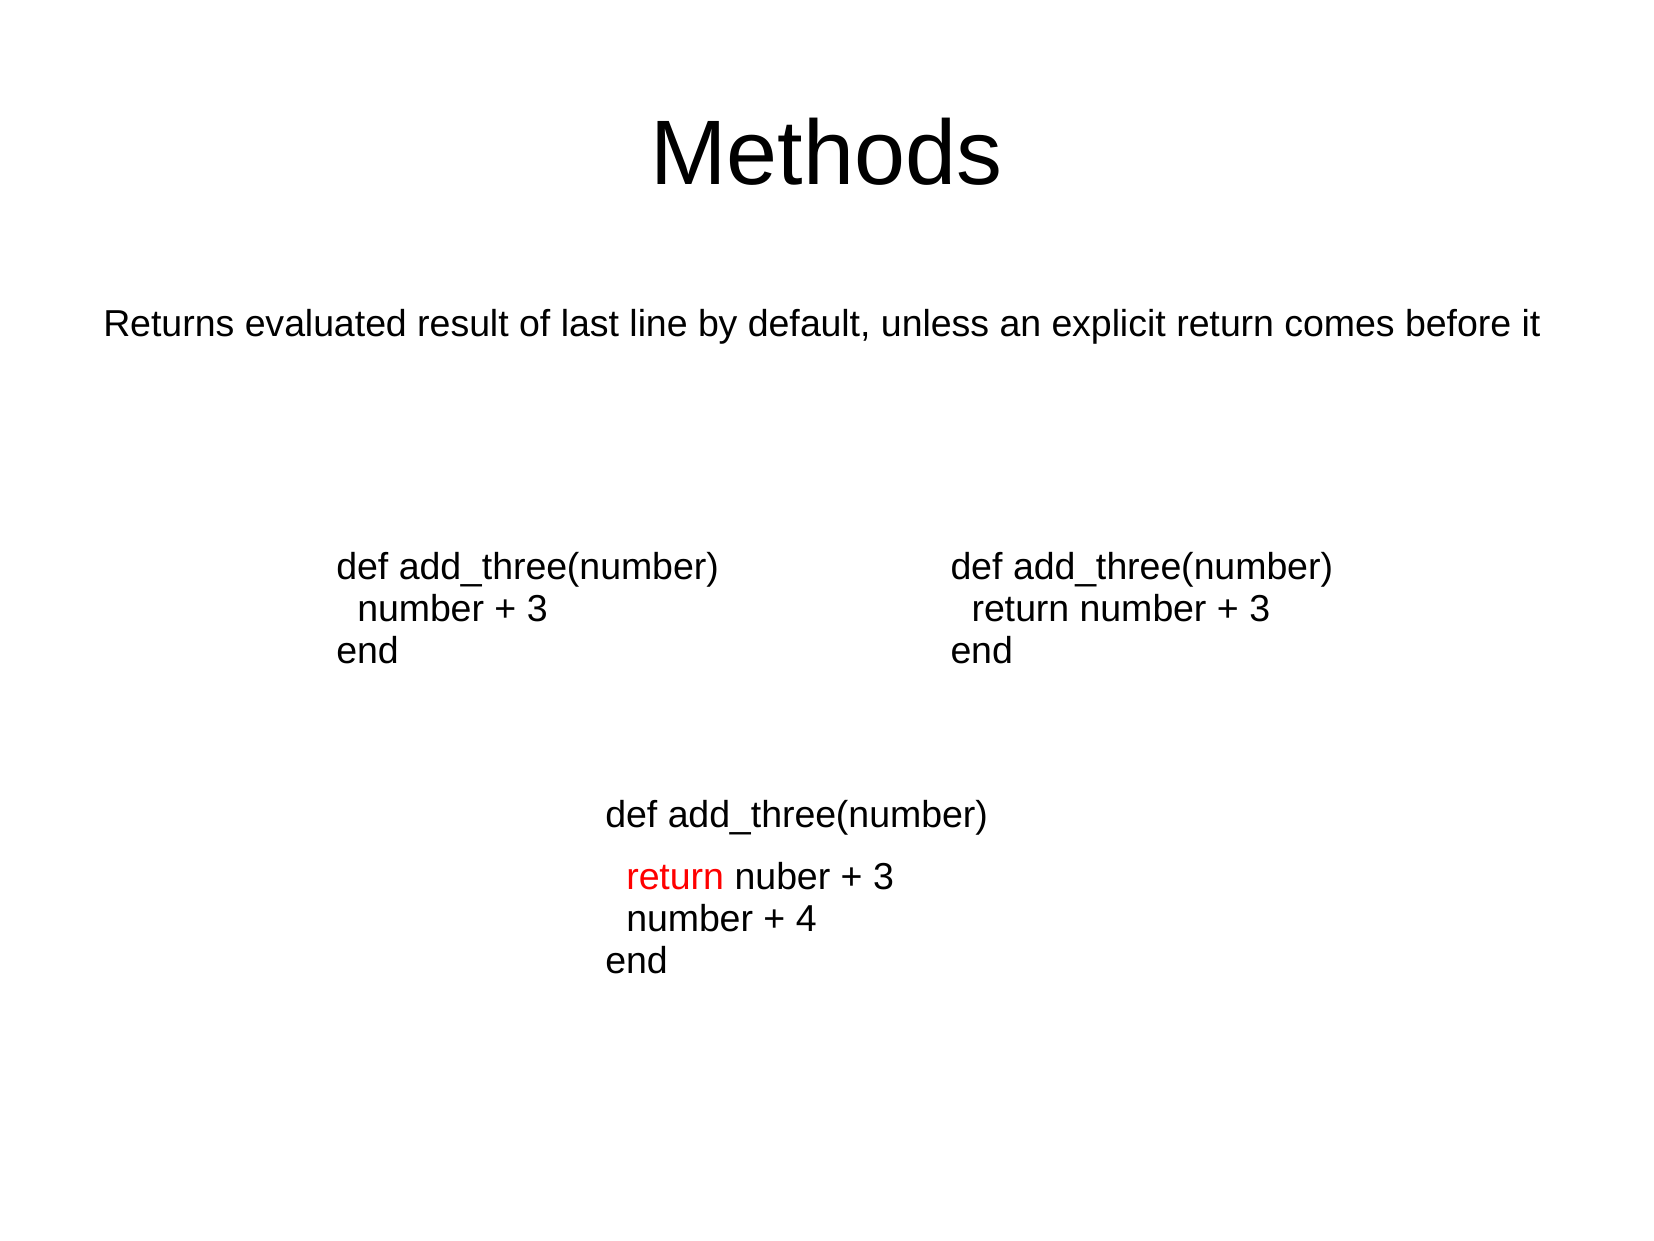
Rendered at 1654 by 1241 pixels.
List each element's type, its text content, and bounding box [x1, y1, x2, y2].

text_box Returns evaluated result of last line by default, unless an explicit return comes before it [88, 295, 1565, 367]
text_box def add_three(number) return number + 3 end [935, 537, 1388, 686]
text_box def add_three(number) number + 3 end [321, 537, 774, 686]
text_box def add_three(number) return nuber + 3 number + 4 end [590, 785, 1043, 990]
title Methods [82, 49, 1571, 257]
